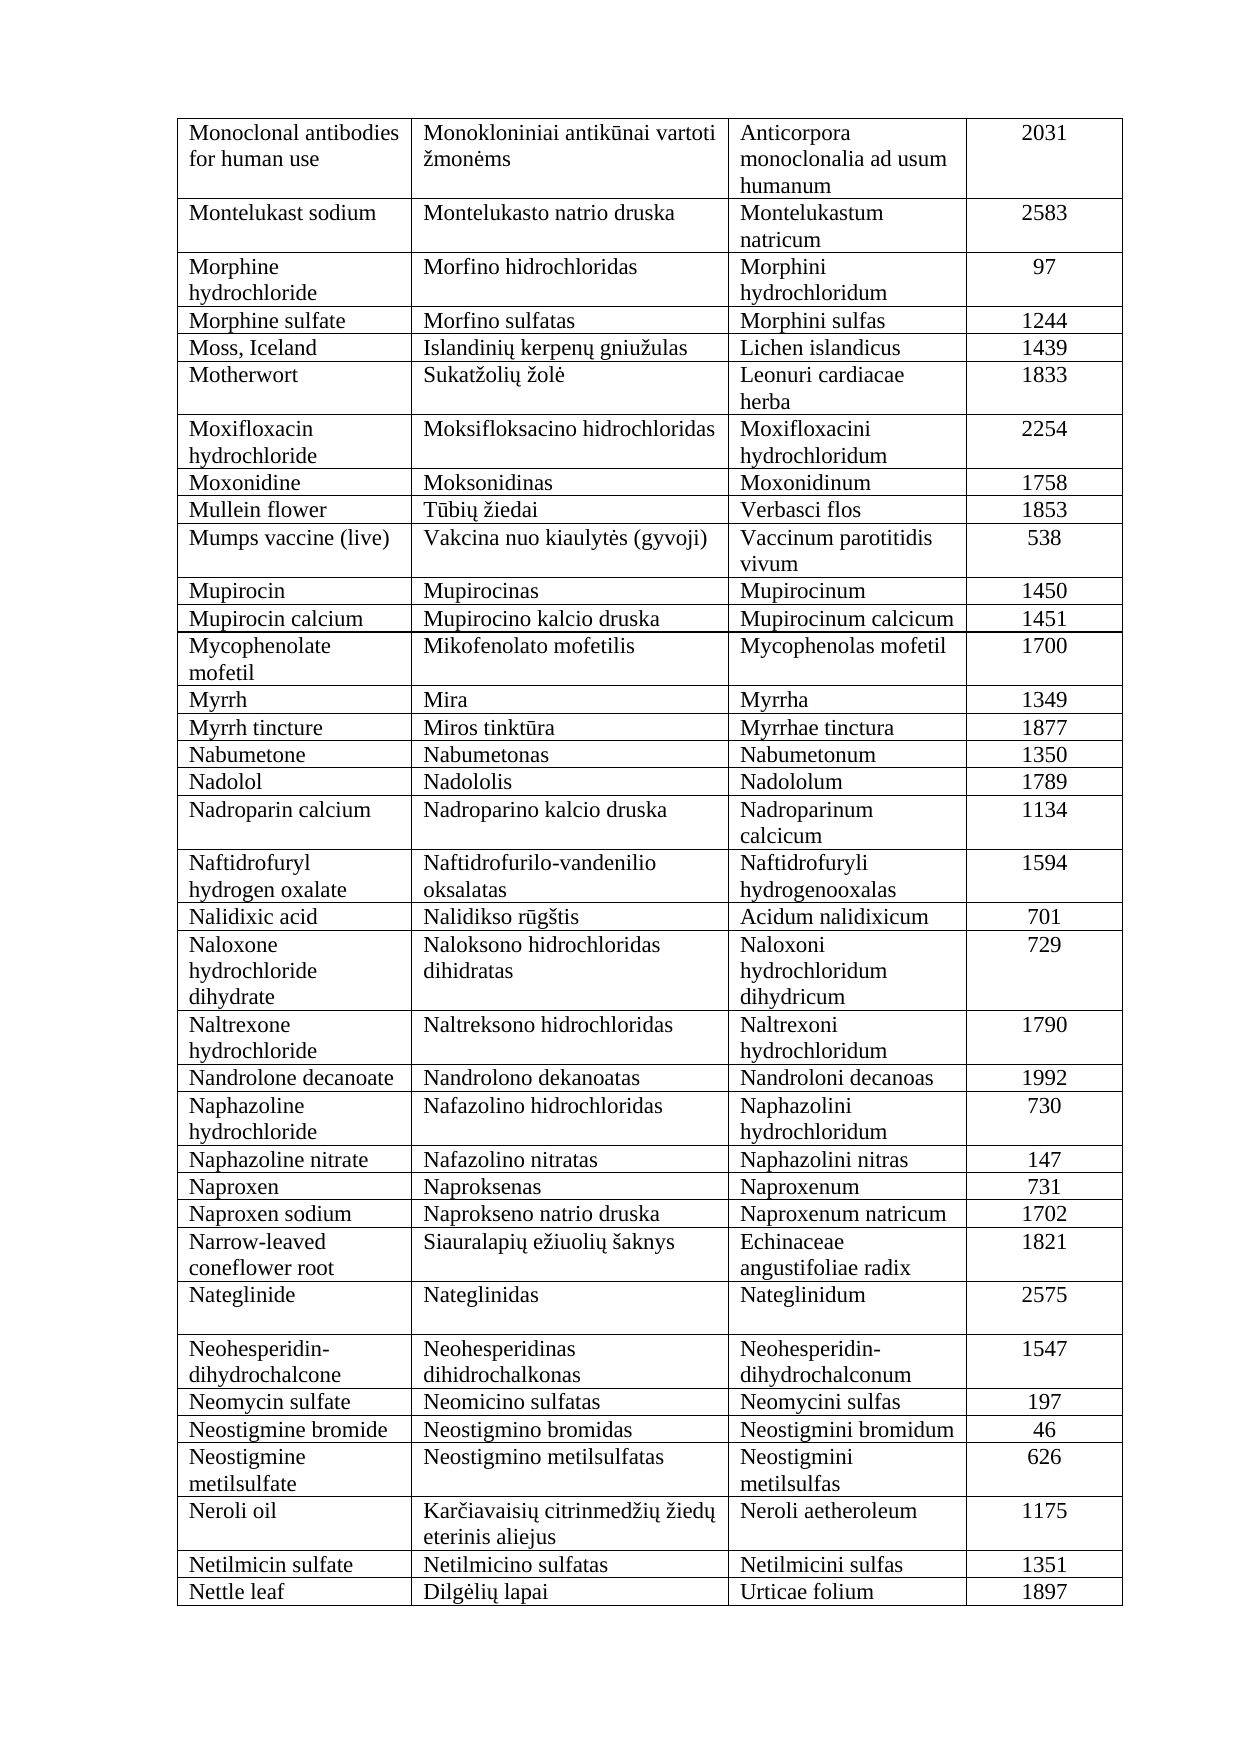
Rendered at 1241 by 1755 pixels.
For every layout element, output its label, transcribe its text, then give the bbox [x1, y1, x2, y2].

table_cell Morphine hydrochloride [178, 253, 411, 306]
table_cell Morfino sulfatas [412, 307, 728, 333]
table_cell Sukatžolių žolė [412, 362, 728, 414]
table_cell Acidum nalidixicum [729, 903, 966, 929]
table_cell Neostigmine metilsulfate [178, 1443, 411, 1496]
table_cell Neohesperidin-dihydrochalconum [729, 1335, 966, 1387]
table_cell Moksifloksacino hidrochloridas [412, 415, 728, 468]
table_cell 1351 [967, 1551, 1122, 1577]
table_cell Mupirocin [178, 578, 411, 604]
table_cell Mycophenolas mofetil [729, 633, 966, 685]
table_cell 1349 [967, 686, 1122, 712]
table_cell Moxifloxacin hydrochloride [178, 415, 411, 468]
table_cell Mupirocinas [412, 578, 728, 604]
table_cell Narrow-leaved coneflower root [178, 1228, 411, 1281]
table_cell Nateglinide [178, 1282, 411, 1334]
table_cell Naphazolini nitras [729, 1146, 966, 1172]
table_cell Karčiavaisių citrinmedžių žiedų eterinis aliejus [412, 1497, 728, 1550]
table_cell Nabumetone [178, 741, 411, 767]
table_cell Nalidixic acid [178, 903, 411, 929]
table_cell 1877 [967, 714, 1122, 740]
table_cell Naproxen sodium [178, 1200, 411, 1227]
table_cell Moxonidinum [729, 469, 966, 495]
table_cell Naloxoni hydrochloridum dihydricum [729, 931, 966, 1010]
table_cell 97 [967, 253, 1122, 306]
table_cell 1244 [967, 307, 1122, 333]
table_cell 1702 [967, 1200, 1122, 1227]
table_cell Montelukastum natricum [729, 199, 966, 252]
table_cell Nalidikso rūgštis [412, 903, 728, 929]
table_cell Moss, Iceland [178, 334, 411, 361]
table_cell 2583 [967, 199, 1122, 252]
table_cell Nadroparinum calcicum [729, 796, 966, 848]
table_cell Mikofenolato mofetilis [412, 633, 728, 685]
table_cell 1897 [967, 1578, 1122, 1604]
table_cell Mira [412, 686, 728, 712]
table_cell Neostigmino bromidas [412, 1416, 728, 1442]
table_cell 2031 [967, 119, 1122, 198]
table_cell 1350 [967, 741, 1122, 767]
table_cell Naproxenum natricum [729, 1200, 966, 1227]
table_cell Neroli oil [178, 1497, 411, 1550]
table_cell 2575 [967, 1282, 1122, 1334]
table_cell 1790 [967, 1011, 1122, 1063]
table_cell Montelukasto natrio druska [412, 199, 728, 252]
table_cell Neostigmini bromidum [729, 1416, 966, 1442]
table_cell 1992 [967, 1065, 1122, 1091]
table_cell Mycophenolate mofetil [178, 633, 411, 685]
table_cell Nettle leaf [178, 1578, 411, 1604]
table_cell Nandrolone decanoate [178, 1065, 411, 1091]
table_cell 1700 [967, 633, 1122, 685]
table_cell Nateglinidum [729, 1282, 966, 1334]
table_cell 1594 [967, 850, 1122, 902]
table_cell Lichen islandicus [729, 334, 966, 361]
table_cell Neomicino sulfatas [412, 1389, 728, 1415]
table_cell 538 [967, 524, 1122, 577]
table_cell Morfino hidrochloridas [412, 253, 728, 306]
table_cell Nandroloni decanoas [729, 1065, 966, 1091]
table_cell 626 [967, 1443, 1122, 1496]
table_cell 1833 [967, 362, 1122, 414]
table_cell Neomycini sulfas [729, 1389, 966, 1415]
table_cell Naftidrofurilo-vandenilio oksalatas [412, 850, 728, 902]
table_cell Moksonidinas [412, 469, 728, 495]
table_cell Neohesperidin-dihydrochalcone [178, 1335, 411, 1387]
table_cell Naproksenas [412, 1173, 728, 1199]
table_cell Echinaceae angustifoliae radix [729, 1228, 966, 1281]
table_cell Miros tinktūra [412, 714, 728, 740]
table_cell 729 [967, 931, 1122, 1010]
table_cell Dilgėlių lapai [412, 1578, 728, 1604]
table_cell Nadololis [412, 768, 728, 795]
table_cell Netilmicin sulfate [178, 1551, 411, 1577]
table_cell Naltrexone hydrochloride [178, 1011, 411, 1063]
table_cell Naphazoline hydrochloride [178, 1092, 411, 1144]
table_cell Mupirocino kalcio druska [412, 605, 728, 631]
table_cell Morphini sulfas [729, 307, 966, 333]
table_cell Naloksono hidrochloridas dihidratas [412, 931, 728, 1010]
table_cell Mullein flower [178, 496, 411, 523]
table_cell 731 [967, 1173, 1122, 1199]
table_cell 1134 [967, 796, 1122, 848]
table_cell Tūbių žiedai [412, 496, 728, 523]
table_cell Mupirocinum [729, 578, 966, 604]
table_cell Mupirocin calcium [178, 605, 411, 631]
table_cell 147 [967, 1146, 1122, 1172]
table_cell 1451 [967, 605, 1122, 631]
table_cell Monoclonal antibodies for human use [178, 119, 411, 198]
table_cell Vakcina nuo kiaulytės (gyvoji) [412, 524, 728, 577]
table_cell 1758 [967, 469, 1122, 495]
table_cell 1439 [967, 334, 1122, 361]
table_cell Morphine sulfate [178, 307, 411, 333]
table_cell 2254 [967, 415, 1122, 468]
table_cell Nadololum [729, 768, 966, 795]
table_cell 701 [967, 903, 1122, 929]
table_cell Naprokseno natrio druska [412, 1200, 728, 1227]
table_cell Moxonidine [178, 469, 411, 495]
table_cell Vaccinum parotitidis vivum [729, 524, 966, 577]
table_cell Naloxone hydrochloride dihydrate [178, 931, 411, 1010]
table_cell 730 [967, 1092, 1122, 1144]
table_cell 1789 [967, 768, 1122, 795]
table_cell Neostigmini metilsulfas [729, 1443, 966, 1496]
table_cell Nafazolino nitratas [412, 1146, 728, 1172]
table_cell Nadolol [178, 768, 411, 795]
table_cell Anticorpora monoclonalia ad usum humanum [729, 119, 966, 198]
table_cell Neostigmino metilsulfatas [412, 1443, 728, 1496]
table_cell Siauralapių ežiuolių šaknys [412, 1228, 728, 1281]
table_cell 1547 [967, 1335, 1122, 1387]
table_cell 1853 [967, 496, 1122, 523]
table_cell Neohesperidinas dihidrochalkonas [412, 1335, 728, 1387]
table_cell Myrrhae tinctura [729, 714, 966, 740]
table_cell Naphazolini hydrochloridum [729, 1092, 966, 1144]
table_cell 1450 [967, 578, 1122, 604]
table_cell Nandrolono dekanoatas [412, 1065, 728, 1091]
table_cell 46 [967, 1416, 1122, 1442]
table_cell Nadroparino kalcio druska [412, 796, 728, 848]
table_cell Netilmicini sulfas [729, 1551, 966, 1577]
table_cell Naproxen [178, 1173, 411, 1199]
table_cell Myrrh [178, 686, 411, 712]
table_cell Urticae folium [729, 1578, 966, 1604]
table_cell Naftidrofuryli hydrogenooxalas [729, 850, 966, 902]
table_cell Neostigmine bromide [178, 1416, 411, 1442]
table_cell Motherwort [178, 362, 411, 414]
table_cell Naftidrofuryl hydrogen oxalate [178, 850, 411, 902]
table_cell Nabumetonas [412, 741, 728, 767]
table_cell Myrrha [729, 686, 966, 712]
table_cell Netilmicino sulfatas [412, 1551, 728, 1577]
table_cell Naphazoline nitrate [178, 1146, 411, 1172]
table_cell Nafazolino hidrochloridas [412, 1092, 728, 1144]
table_cell Neomycin sulfate [178, 1389, 411, 1415]
table_cell 1821 [967, 1228, 1122, 1281]
table_cell Verbasci flos [729, 496, 966, 523]
table_cell Nateglinidas [412, 1282, 728, 1334]
table_cell Montelukast sodium [178, 199, 411, 252]
table_cell Mupirocinum calcicum [729, 605, 966, 631]
table_cell Leonuri cardiacae herba [729, 362, 966, 414]
table_cell Naltreksono hidrochloridas [412, 1011, 728, 1063]
table_cell Naproxenum [729, 1173, 966, 1199]
table_cell Neroli aetheroleum [729, 1497, 966, 1550]
table_cell Islandinių kerpenų gniužulas [412, 334, 728, 361]
table_cell Monokloniniai antikūnai vartoti žmonėms [412, 119, 728, 198]
table_cell Mumps vaccine (live) [178, 524, 411, 577]
table_cell Naltrexoni hydrochloridum [729, 1011, 966, 1063]
table_cell Myrrh tincture [178, 714, 411, 740]
table_cell Nabumetonum [729, 741, 966, 767]
table_cell Morphini hydrochloridum [729, 253, 966, 306]
table_cell 1175 [967, 1497, 1122, 1550]
table_cell 197 [967, 1389, 1122, 1415]
table_cell Moxifloxacini hydrochloridum [729, 415, 966, 468]
table_cell Nadroparin calcium [178, 796, 411, 848]
